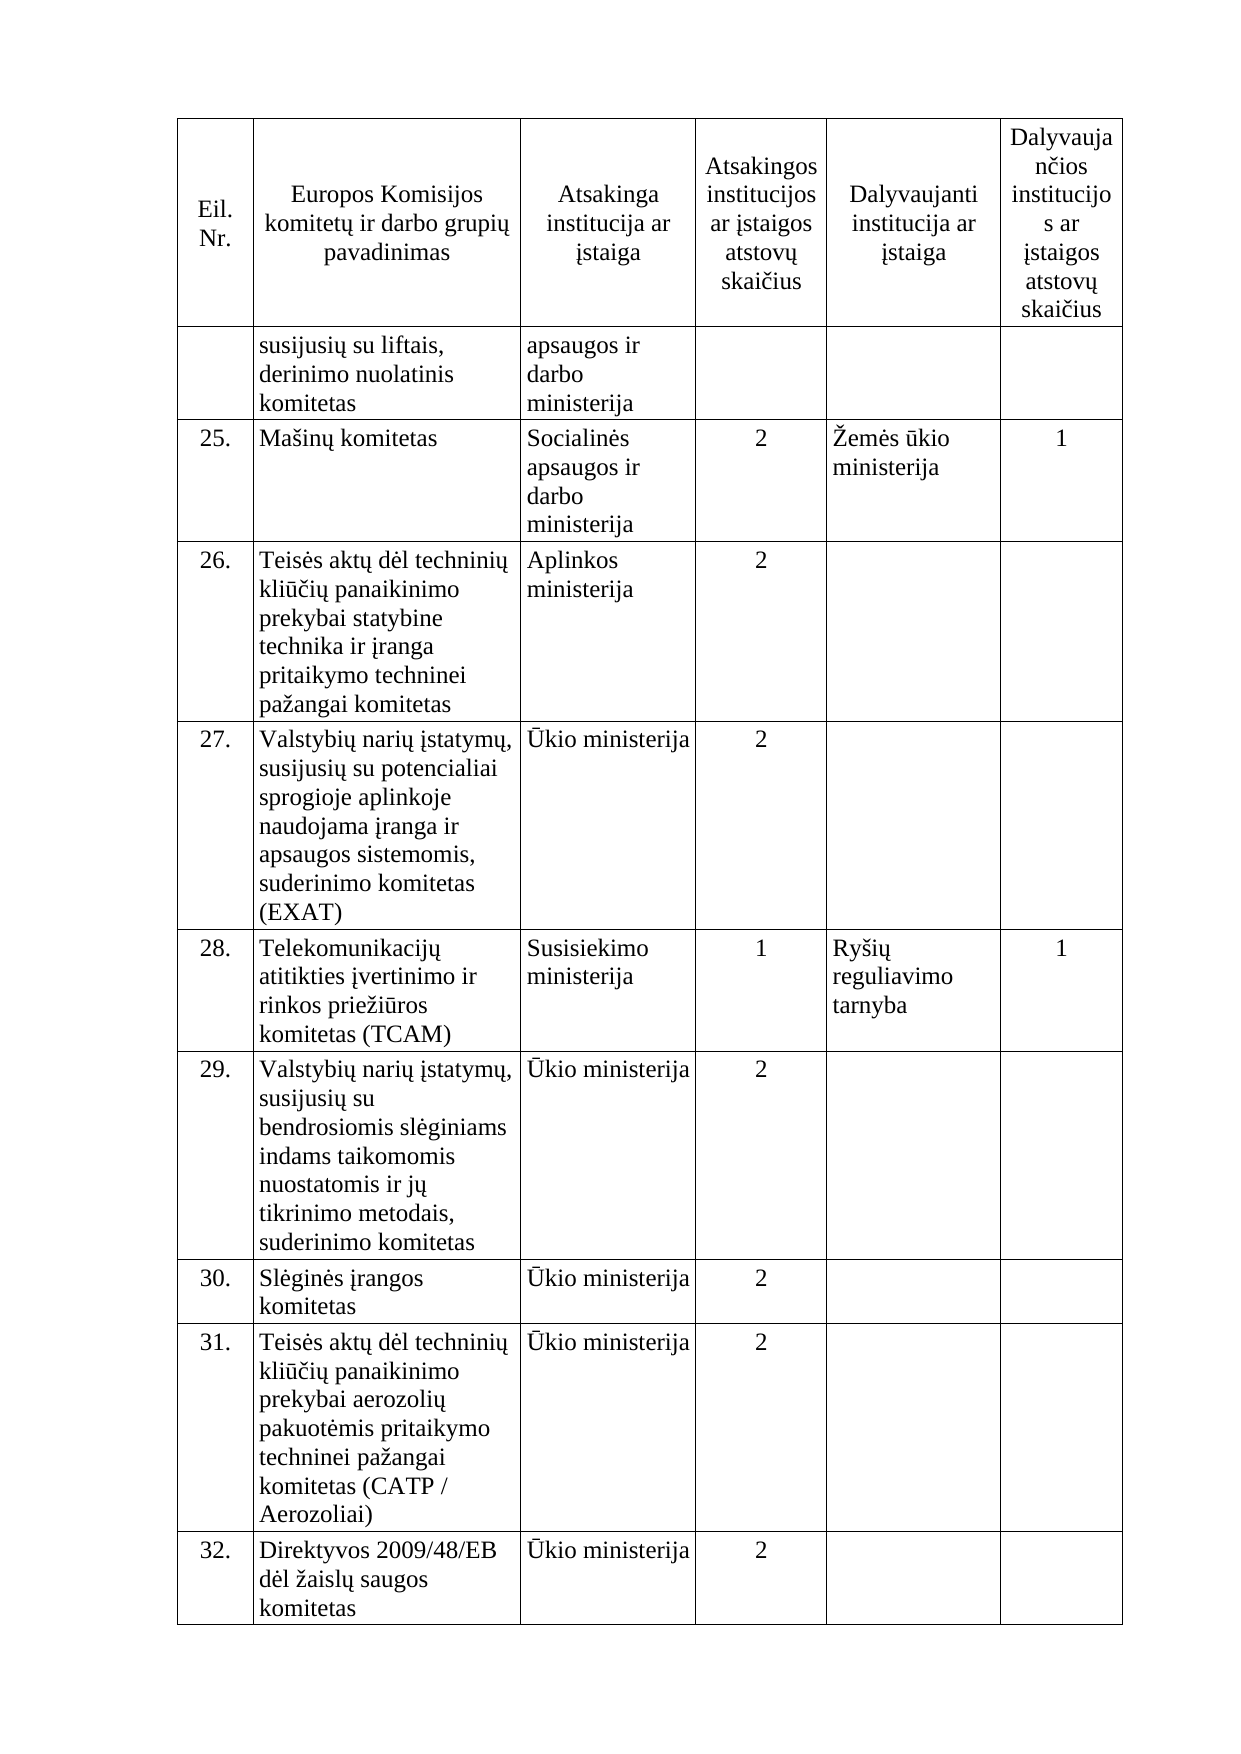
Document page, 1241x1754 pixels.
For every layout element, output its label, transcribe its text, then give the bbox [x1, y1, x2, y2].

table_cell 31. [178, 1324, 253, 1531]
table_cell Telekomunikacijų atitikties įvertinimo ir rinkos priežiūros komitetas (TCAM) [254, 930, 520, 1051]
table_cell 29. [178, 1052, 253, 1259]
table_cell 25. [178, 420, 253, 541]
table_cell [827, 327, 1000, 419]
table_cell Aplinkos ministerija [521, 542, 695, 721]
table_cell 2 [696, 722, 826, 929]
table_cell Direktyvos 2009/48/EB dėl žaislų saugos komitetas [254, 1532, 520, 1624]
table_cell Ūkio ministerija [521, 722, 695, 929]
table_cell [1001, 1532, 1122, 1624]
table_cell Ryšių reguliavimo tarnyba [827, 930, 1000, 1051]
table_cell 1 [1001, 930, 1122, 1051]
table_cell Mašinų komitetas [254, 420, 520, 541]
table_cell 30. [178, 1260, 253, 1323]
table_cell [1001, 327, 1122, 419]
table_cell Ūkio ministerija [521, 1324, 695, 1531]
table_cell [827, 1260, 1000, 1323]
table_cell 1 [1001, 420, 1122, 541]
table_cell Socialinės apsaugos ir darbo ministerija [521, 420, 695, 541]
table_cell [827, 1532, 1000, 1624]
table_cell [827, 1324, 1000, 1531]
table_cell Teisės aktų dėl techninių kliūčių panaikinimo prekybai statybine technika ir įranga pritaikymo techninei pažangai komitetas [254, 542, 520, 721]
table_cell Ūkio ministerija [521, 1052, 695, 1259]
table_cell 26. [178, 542, 253, 721]
table_cell 2 [696, 1052, 826, 1259]
table_cell [1001, 1324, 1122, 1531]
table_cell [1001, 1052, 1122, 1259]
table_cell 2 [696, 542, 826, 721]
table_cell [827, 722, 1000, 929]
table_cell Slėginės įrangos komitetas [254, 1260, 520, 1323]
table_cell susijusių su liftais, derinimo nuolatinis komitetas [254, 327, 520, 419]
table_header Europos Komisijos komitetų ir darbo grupių pavadinimas [254, 119, 520, 326]
table_cell 2 [696, 1532, 826, 1624]
table_cell apsaugos ir darbo ministerija [521, 327, 695, 419]
table_cell [827, 542, 1000, 721]
table_header Atsakingos institucijos ar įstaigos atstovų skaičius [696, 119, 826, 326]
table_header Atsakinga institucija ar įstaiga [521, 119, 695, 326]
table_cell Susisiekimo ministerija [521, 930, 695, 1051]
table_header Dalyvaujančios institucijos ar įstaigos atstovų skaičius [1001, 119, 1122, 326]
table_cell [827, 1052, 1000, 1259]
table_cell 32. [178, 1532, 253, 1624]
table_cell 28. [178, 930, 253, 1051]
table_cell [696, 327, 826, 419]
table_cell 2 [696, 420, 826, 541]
table_cell 1 [696, 930, 826, 1051]
table_cell Ūkio ministerija [521, 1260, 695, 1323]
table_cell Valstybių narių įstatymų, susijusių su potencialiai sprogioje aplinkoje naudojama įranga ir apsaugos sistemomis, suderinimo komitetas (EXAT) [254, 722, 520, 929]
table_header Eil. Nr. [178, 119, 253, 326]
table_header Dalyvaujanti institucija ar įstaiga [827, 119, 1000, 326]
table_cell [1001, 542, 1122, 721]
table_cell [1001, 1260, 1122, 1323]
table_cell [1001, 722, 1122, 929]
table_cell Valstybių narių įstatymų, susijusių su bendrosiomis slėginiams indams taikomomis nuostatomis ir jų tikrinimo metodais, suderinimo komitetas [254, 1052, 520, 1259]
table_cell Žemės ūkio ministerija [827, 420, 1000, 541]
table_cell Teisės aktų dėl techninių kliūčių panaikinimo prekybai aerozolių pakuotėmis pritaikymo techninei pažangai komitetas (CATP / Aerozoliai) [254, 1324, 520, 1531]
table_cell [178, 327, 253, 419]
table_cell 2 [696, 1260, 826, 1323]
table_cell Ūkio ministerija [521, 1532, 695, 1624]
table_cell 2 [696, 1324, 826, 1531]
table_cell 27. [178, 722, 253, 929]
